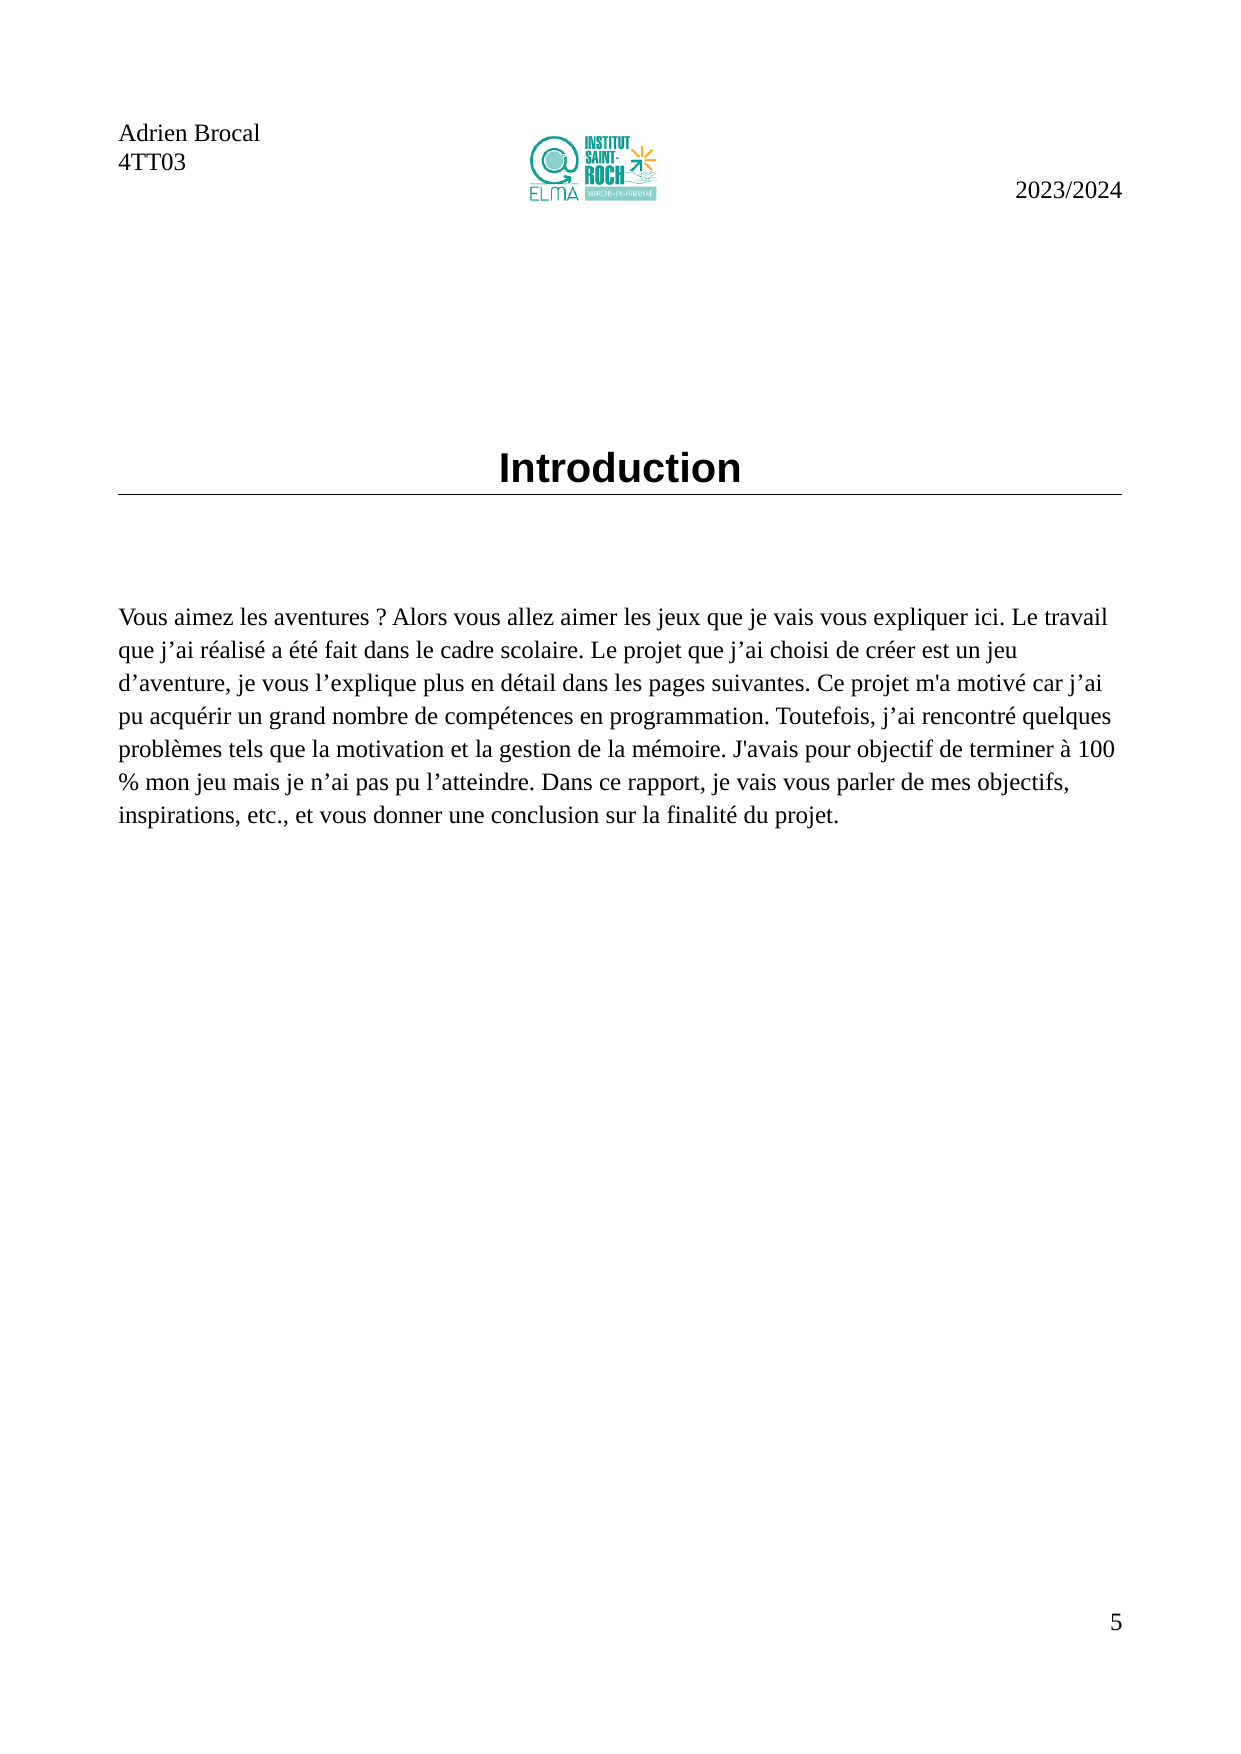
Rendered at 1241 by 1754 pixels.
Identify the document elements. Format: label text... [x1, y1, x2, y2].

text Vous aimez les aventures ? Alors vous allez aimer les jeux que je vais vous expliquer ici. Le travail que j’ai réalisé a été fait dans le cadre scolaire. Le projet que j’ai choisi de créer est un jeu d’aventure, je vous l’explique plus en détail dans les pages suivantes. Ce projet m'a motivé car j’ai pu acquérir un grand nombre de compétences en programmation. Toutefois, j’ai rencontré quelques problèmes tels que la motivation et la gestion de la mémoire. J'avais pour objectif de terminer à 100 % mon jeu mais je n’ai pas pu l’atteindre. Dans ce rapport, je vais vous parler de mes objectifs, inspirations, etc., et vous donner une conclusion sur la finalité du projet. [118, 602, 1122, 829]
subtitle Introduction [118, 440, 1122, 494]
picture [511, 86, 664, 240]
